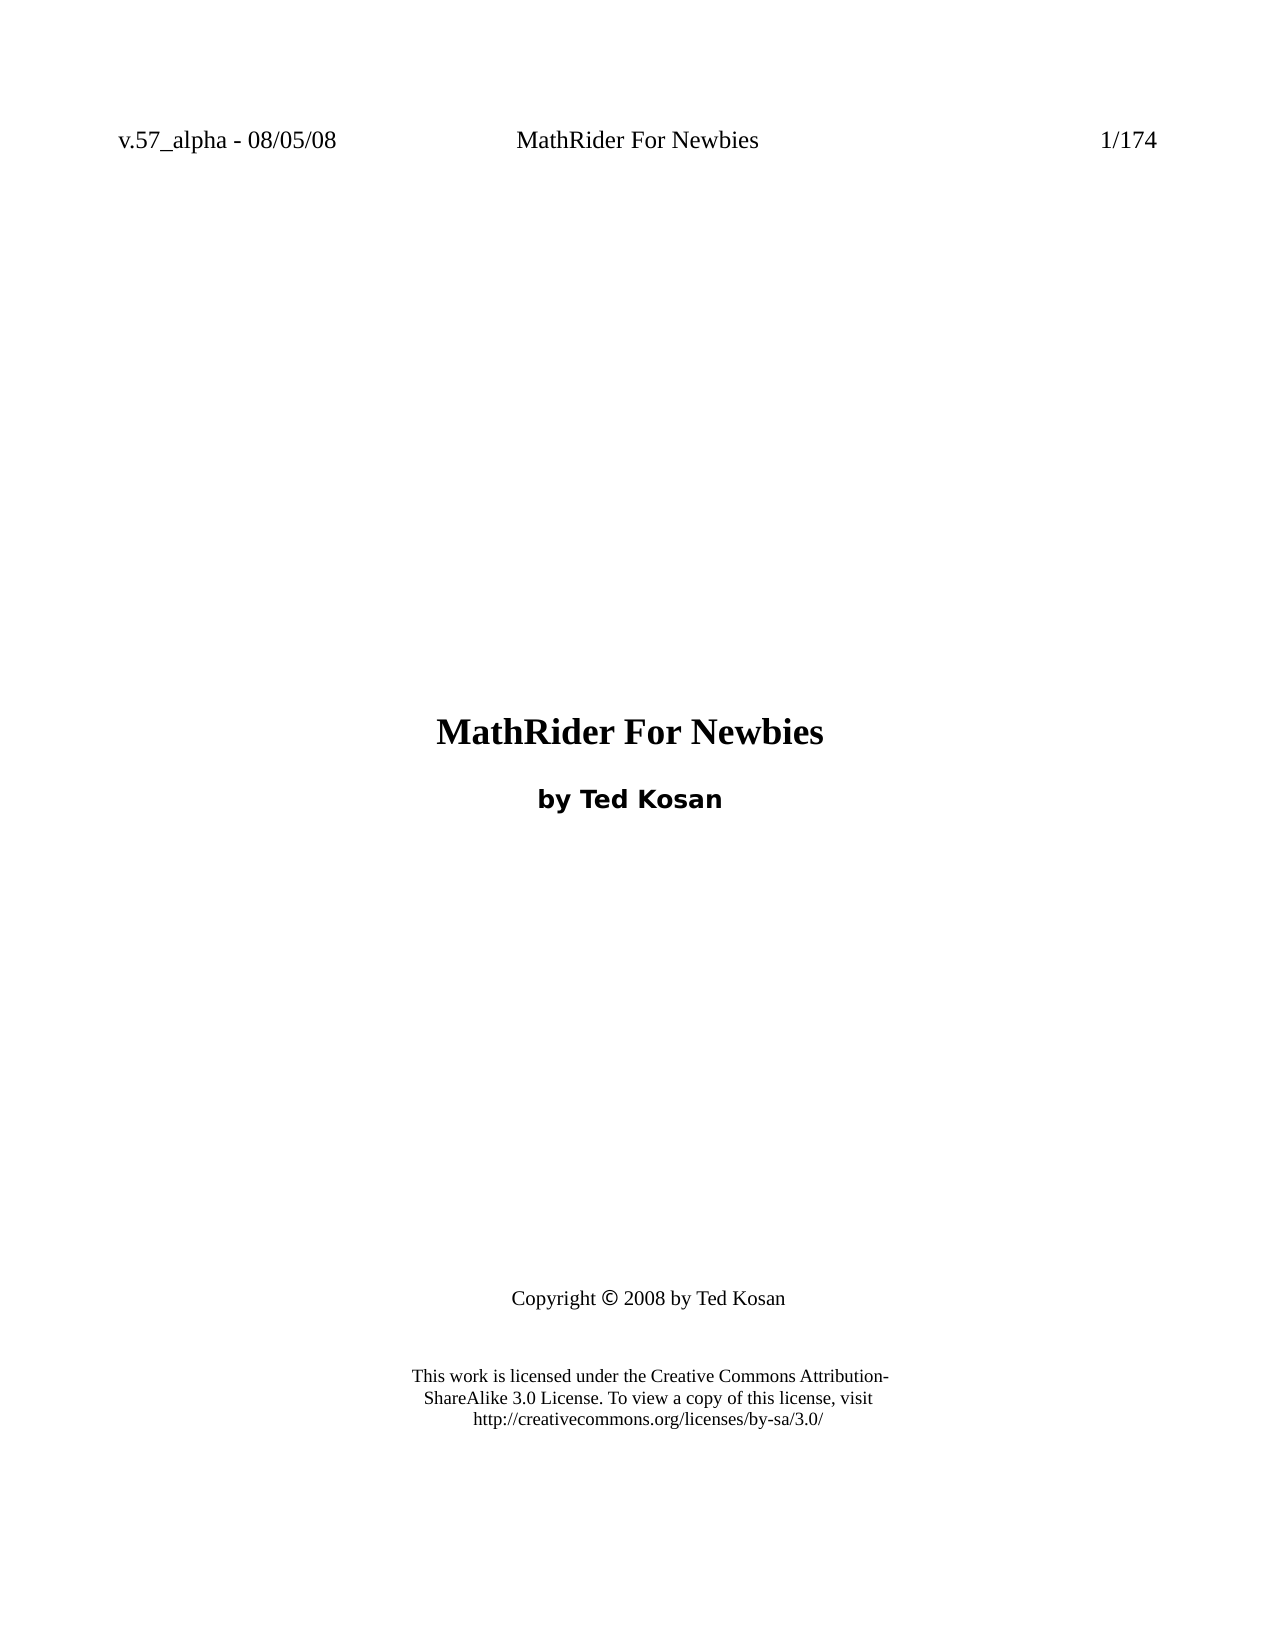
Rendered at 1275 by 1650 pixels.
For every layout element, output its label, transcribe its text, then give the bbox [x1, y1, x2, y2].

text MathRider For Newbies [427, 710, 832, 753]
text by Ted Kosan [427, 785, 832, 814]
text Copyright © 2008 by Ted Kosan [382, 1283, 915, 1311]
text This work is licensed under the Creative Commons Attribution-ShareAlike 3.0 License. To view a copy of this license, visit http://creativecommons.org/licenses/by-sa/3.0/ [382, 1365, 915, 1430]
